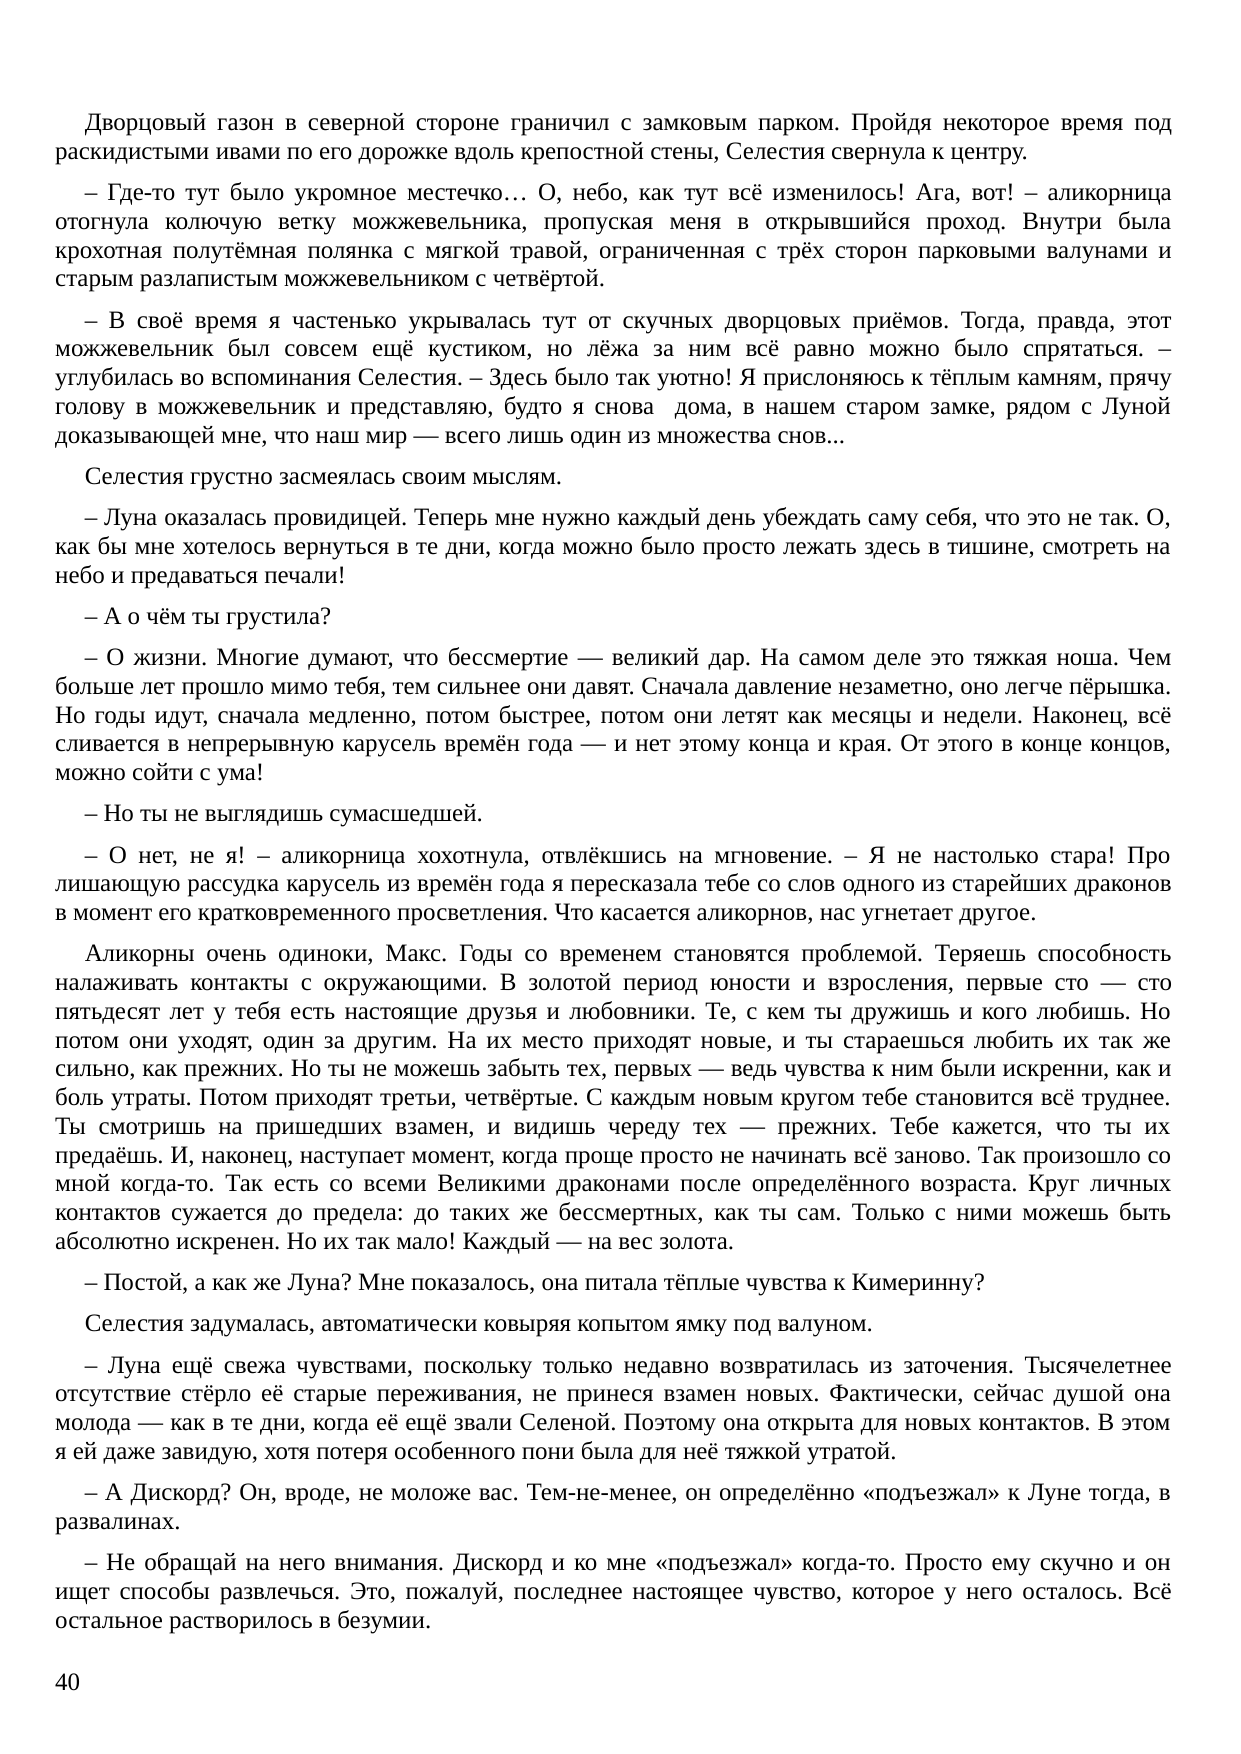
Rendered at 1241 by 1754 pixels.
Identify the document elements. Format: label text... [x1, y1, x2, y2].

text – Но ты не выглядишь сумасшедшей. [55, 798, 1173, 827]
text – Луна ещё свежа чувствами, поскольку только недавно возвратилась из заточения. Тысячелетнее отсутствие стёрло её старые переживания, не принеся взамен новых. Фактически, сейчас душой она молода — как в те дни, когда её ещё звали Селеной. Поэтому она открыта для новых контактов. В этом я ей даже завидую, хотя потеря особенного пони была для неё тяжкой утратой. [55, 1350, 1173, 1465]
text – А о чём ты грустила? [55, 601, 1173, 630]
text Селестия задумалась, автоматически ковыряя копытом ямку под валуном. [55, 1308, 1173, 1337]
text – Луна оказалась провидицей. Теперь мне нужно каждый день убеждать саму себя, что это не так. О, как бы мне хотелось вернуться в те дни, когда можно было просто лежать здесь в тишине, смотреть на небо и предаваться печали! [55, 502, 1173, 588]
text Селестия грустно засмеялась своим мыслям. [55, 461, 1173, 490]
text – Где-то тут было укромное местечко… О, небо, как тут всё изменилось! Ага, вот! – аликорница отогнула колючую ветку можжевельника, пропуская меня в открывшийся проход. Внутри была крохотная полутёмная полянка с мягкой травой, ограниченная с трёх сторон парковыми валунами и старым разлапистым можжевельником с четвёртой. [55, 177, 1173, 292]
text – А Дискорд? Он, вроде, не моложе вас. Тем-не-менее, он определённо «подъезжал» к Луне тогда, в развалинах. [55, 1477, 1173, 1535]
text – Не обращай на него внимания. Дискорд и ко мне «подъезжал» когда-то. Просто ему скучно и он ищет способы развлечься. Это, пожалуй, последнее настоящее чувство, которое у него осталось. Всё остальное растворилось в безумии. [55, 1547, 1173, 1633]
text – Постой, а как же Луна? Мне показалось, она питала тёплые чувства к Кимеринну? [55, 1267, 1173, 1296]
text – В своё время я частенько укрывалась тут от скучных дворцовых приёмов. Тогда, правда, этот можжевельник был совсем ещё кустиком, но лёжа за ним всё равно можно было спрятаться. – углубилась во вспоминания Селестия. – Здесь было так уютно! Я прислоняюсь к тёплым камням, прячу голову в можжевельник и представляю, будто я снова дома, в нашем старом замке, рядом с Луной доказывающей мне, что наш мир — всего лишь один из множества снов... [55, 305, 1173, 448]
text – О нет, не я! – аликорница хохотнула, отвлёкшись на мгновение. – Я не настолько стара! Про лишающую рассудка карусель из времён года я пересказала тебе со слов одного из старейших драконов в момент его кратковременного просветления. Что касается аликорнов, нас угнетает другое. [55, 840, 1173, 926]
text – О жизни. Многие думают, что бессмертие — великий дар. На самом деле это тяжкая ноша. Чем больше лет прошло мимо тебя, тем сильнее они давят. Сначала давление незаметно, оно легче пёрышка. Но годы идут, сначала медленно, потом быстрее, потом они летят как месяцы и недели. Наконец, всё сливается в непрерывную карусель времён года — и нет этому конца и края. От этого в конце концов, можно сойти с ума! [55, 642, 1173, 786]
text Дворцовый газон в северной стороне граничил с замковым парком. Пройдя некоторое время под раскидистыми ивами по его дорожке вдоль крепостной стены, Селестия свернула к центру. [55, 107, 1173, 165]
text Аликорны очень одиноки, Макс. Годы со временем становятся проблемой. Теряешь способность налаживать контакты с окружающими. В золотой период юности и взросления, первые сто — сто пятьдесят лет у тебя есть настоящие друзья и любовники. Те, с кем ты дружишь и кого любишь. Но потом они уходят, один за другим. На их место приходят новые, и ты стараешься любить их так же сильно, как прежних. Но ты не можешь забыть тех, первых — ведь чувства к ним были искренни, как и боль утраты. Потом приходят третьи, четвёртые. С каждым новым кругом тебе становится всё труднее. Ты смотришь на пришедших взамен, и видишь череду тех — прежних. Тебе кажется, что ты их предаёшь. И, наконец, наступает момент, когда проще просто не начинать всё заново. Так произошло со мной когда-то. Так есть со всеми Великими драконами после определённого возраста. Круг личных контактов сужается до предела: до таких же бессмертных, как ты сам. Только с ними можешь быть абсолютно искренен. Но их так мало! Каждый — на вес золота. [55, 938, 1173, 1255]
